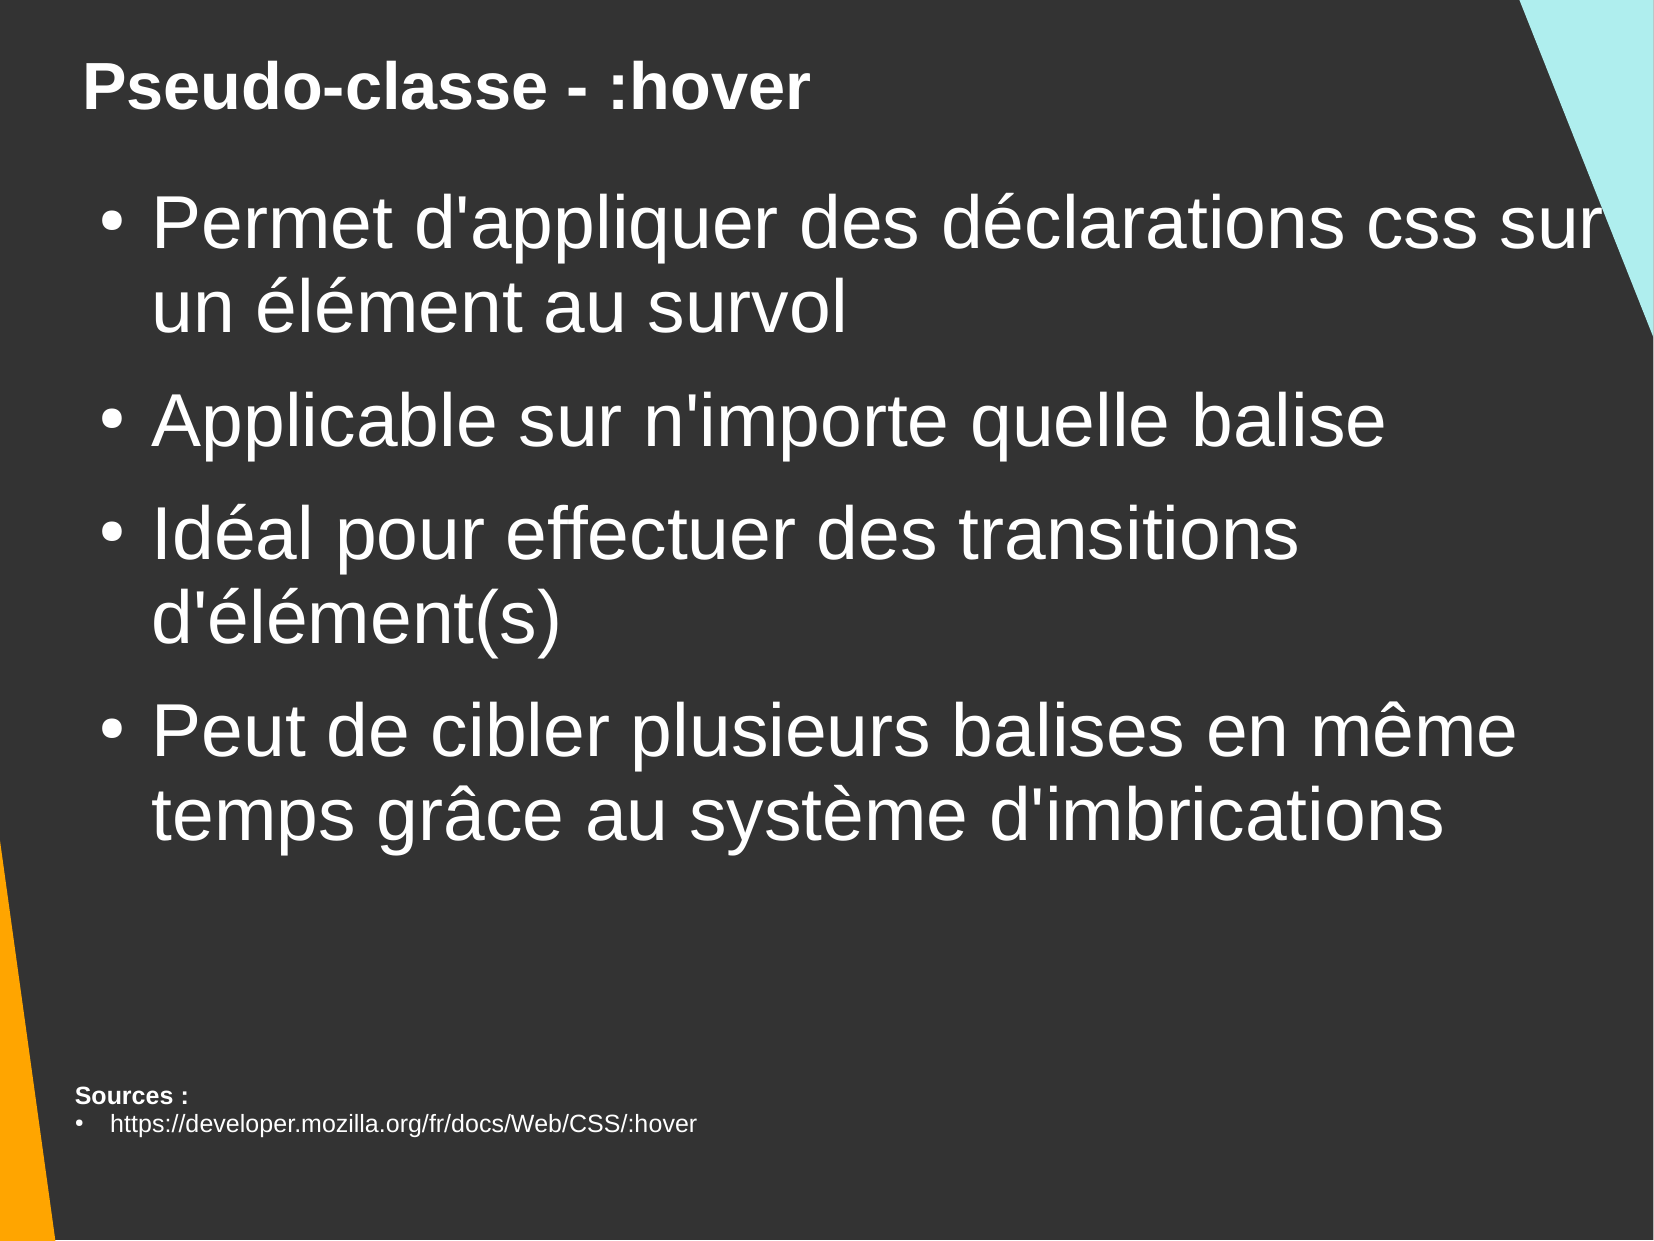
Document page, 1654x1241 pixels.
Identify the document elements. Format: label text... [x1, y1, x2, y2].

text_box Sources : https://developer.mozilla.org/fr/docs/Web/CSS/:hover [60, 1074, 1546, 1241]
text_box [0, 840, 56, 1241]
text_box [1519, 0, 1654, 339]
list Permet d'appliquer des déclarations css sur un élément au survol Applicable sur n'importe quelle balise Idéal pour effectuer des transitions d'élément(s) Peut de cibler plusieurs balises en même temps grâce au système d'imbrications [80, 180, 1605, 922]
title Pseudo-classe - :hover [82, 49, 1571, 152]
